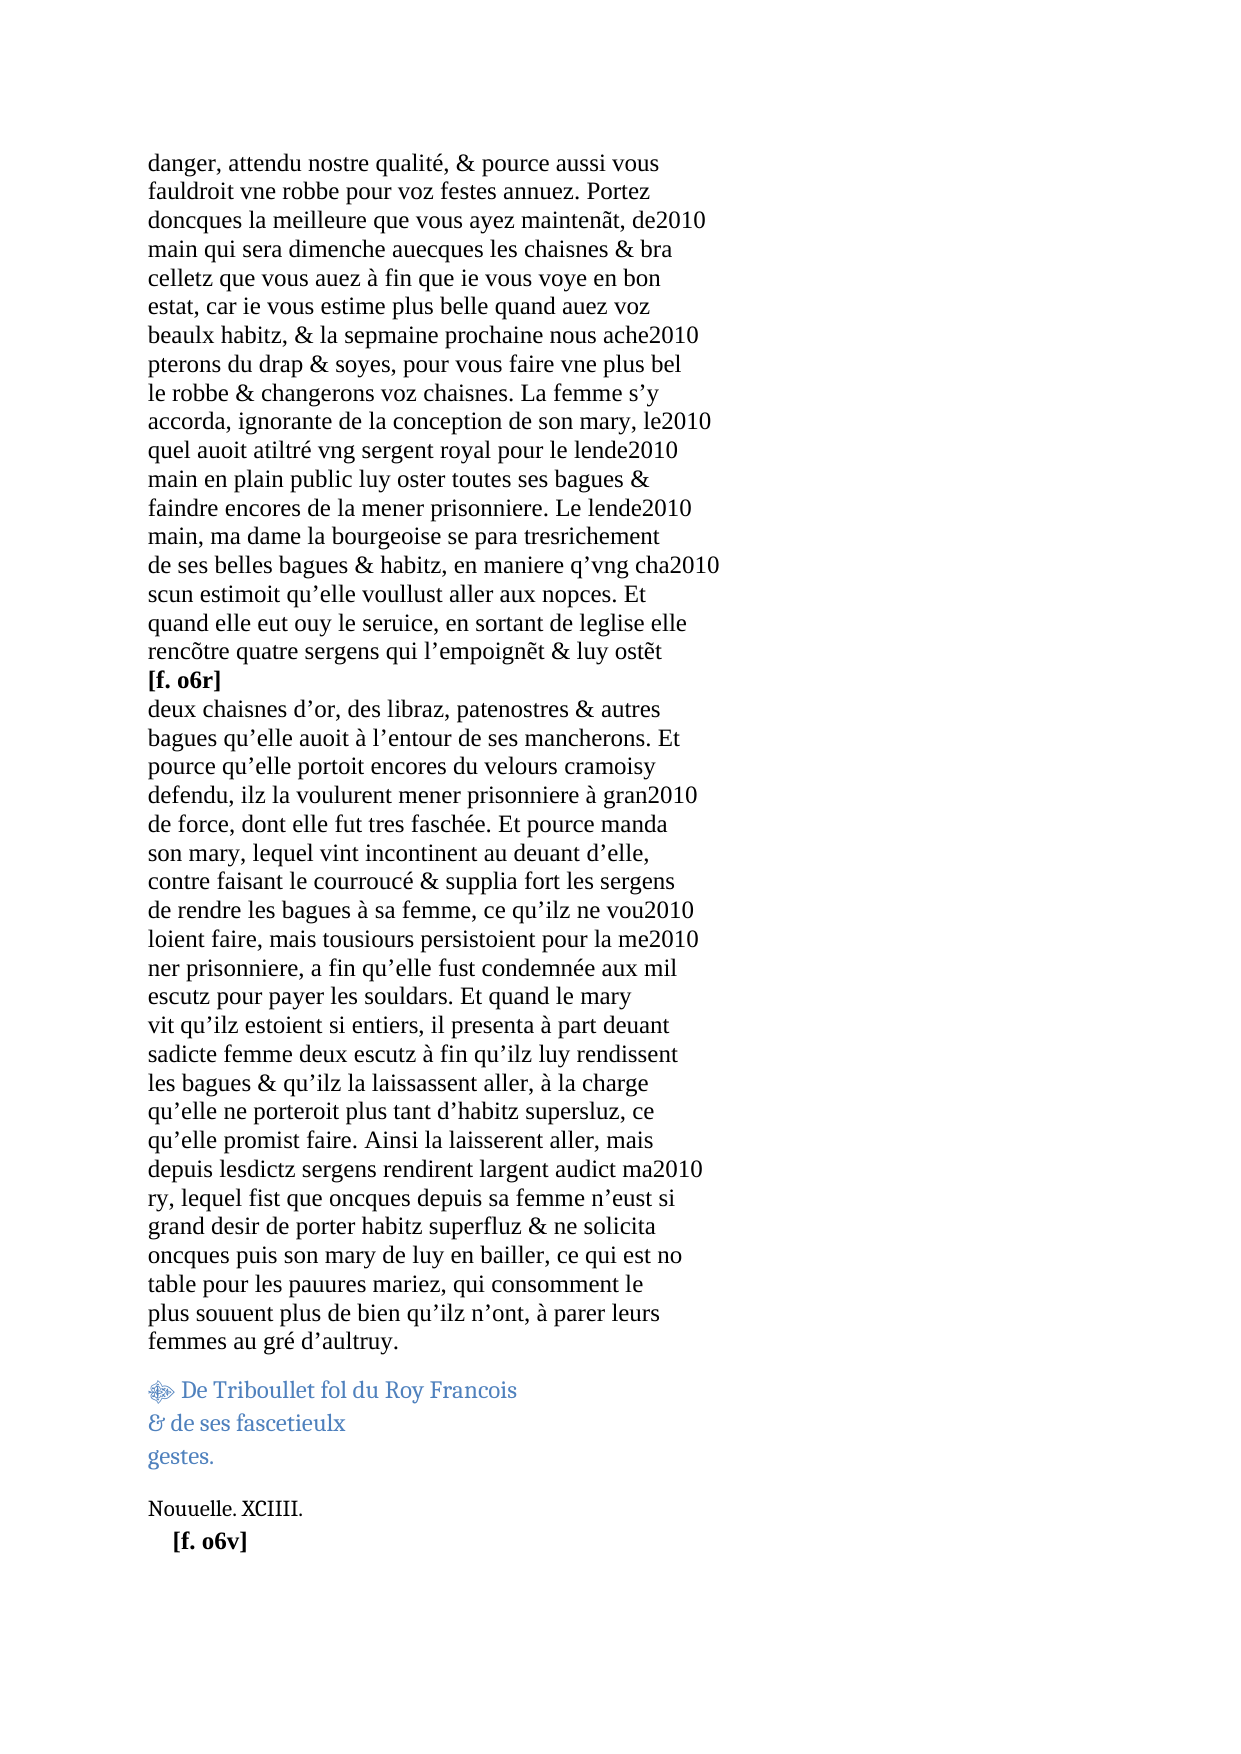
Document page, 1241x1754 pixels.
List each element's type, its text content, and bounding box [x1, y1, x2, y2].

subtitle Nouuelle. XCIIII. [148, 1496, 1093, 1522]
text danger, attendu nostre qualité, & pource aussi vous fauldroit vne robbe pour voz festes annuez. Portez doncques la meilleure que vous ayez maintenãt, de2010 main qui sera dimenche auecques les chaisnes & bra celletz que vous auez à fin que ie vous voye en bon estat, car ie vous estime plus belle quand auez voz beaulx habitz, & la sepmaine prochaine nous ache2010 pterons du drap & soyes, pour vous faire vne plus bel le robbe & changerons voz chaisnes. La femme s’y accorda, ignorante de la conception de son mary, le2010 quel auoit atiltré vng sergent royal pour le lende2010 main en plain public luy oster toutes ses bagues & faindre encores de la mener prisonniere. Le lende2010 main, ma dame la bourgeoise se para tresrichement de ses belles bagues & habitz, en maniere q’vng cha2010 scun estimoit qu’elle voullust aller aux nopces. Et quand elle eut ouy le seruice, en sortant de leglise elle rencõtre quatre sergens qui l’empoignẽt & luy ostẽt [f. o6r] deux chaisnes d’or, des libraz, patenostres & autres bagues qu’elle auoit à l’entour de ses mancherons. Et pource qu’elle portoit encores du velours cramoisy defendu, ilz la voulurent mener prisonniere à gran2010 de force, dont elle fut tres faschée. Et pource manda son mary, lequel vint incontinent au deuant d’elle, contre faisant le courroucé & supplia fort les sergens de rendre les bagues à sa femme, ce qu’ilz ne vou2010 loient faire, mais tousiours persistoient pour la me2010 ner prisonniere, a fin qu’elle fust condemnée aux mil escutz pour payer les souldars. Et quand le mary vit qu’ilz estoient si entiers, il presenta à part deuant sadicte femme deux escutz à fin qu’ilz luy rendissent les bagues & qu’ilz la laissassent aller, à la charge qu’elle ne porteroit plus tant d’habitz supersluz, ce qu’elle promist faire. Ainsi la laisserent aller, mais depuis lesdictz sergens rendirent largent audict ma2010 ry, lequel fist que oncques depuis sa femme n’eust si grand desir de porter habitz superfluz & ne solicita oncques puis son mary de luy en bailler, ce qui est no table pour les pauures mariez, qui consomment le plus souuent plus de bien qu’ilz n’ont, à parer leurs femmes au gré d’aultruy. [148, 148, 1093, 1355]
text [f. o6v] [148, 1526, 1093, 1555]
subtitle ❧ De Triboullet fol du Roy Francois & de ses fascetieulx gestes. [148, 1376, 1093, 1471]
